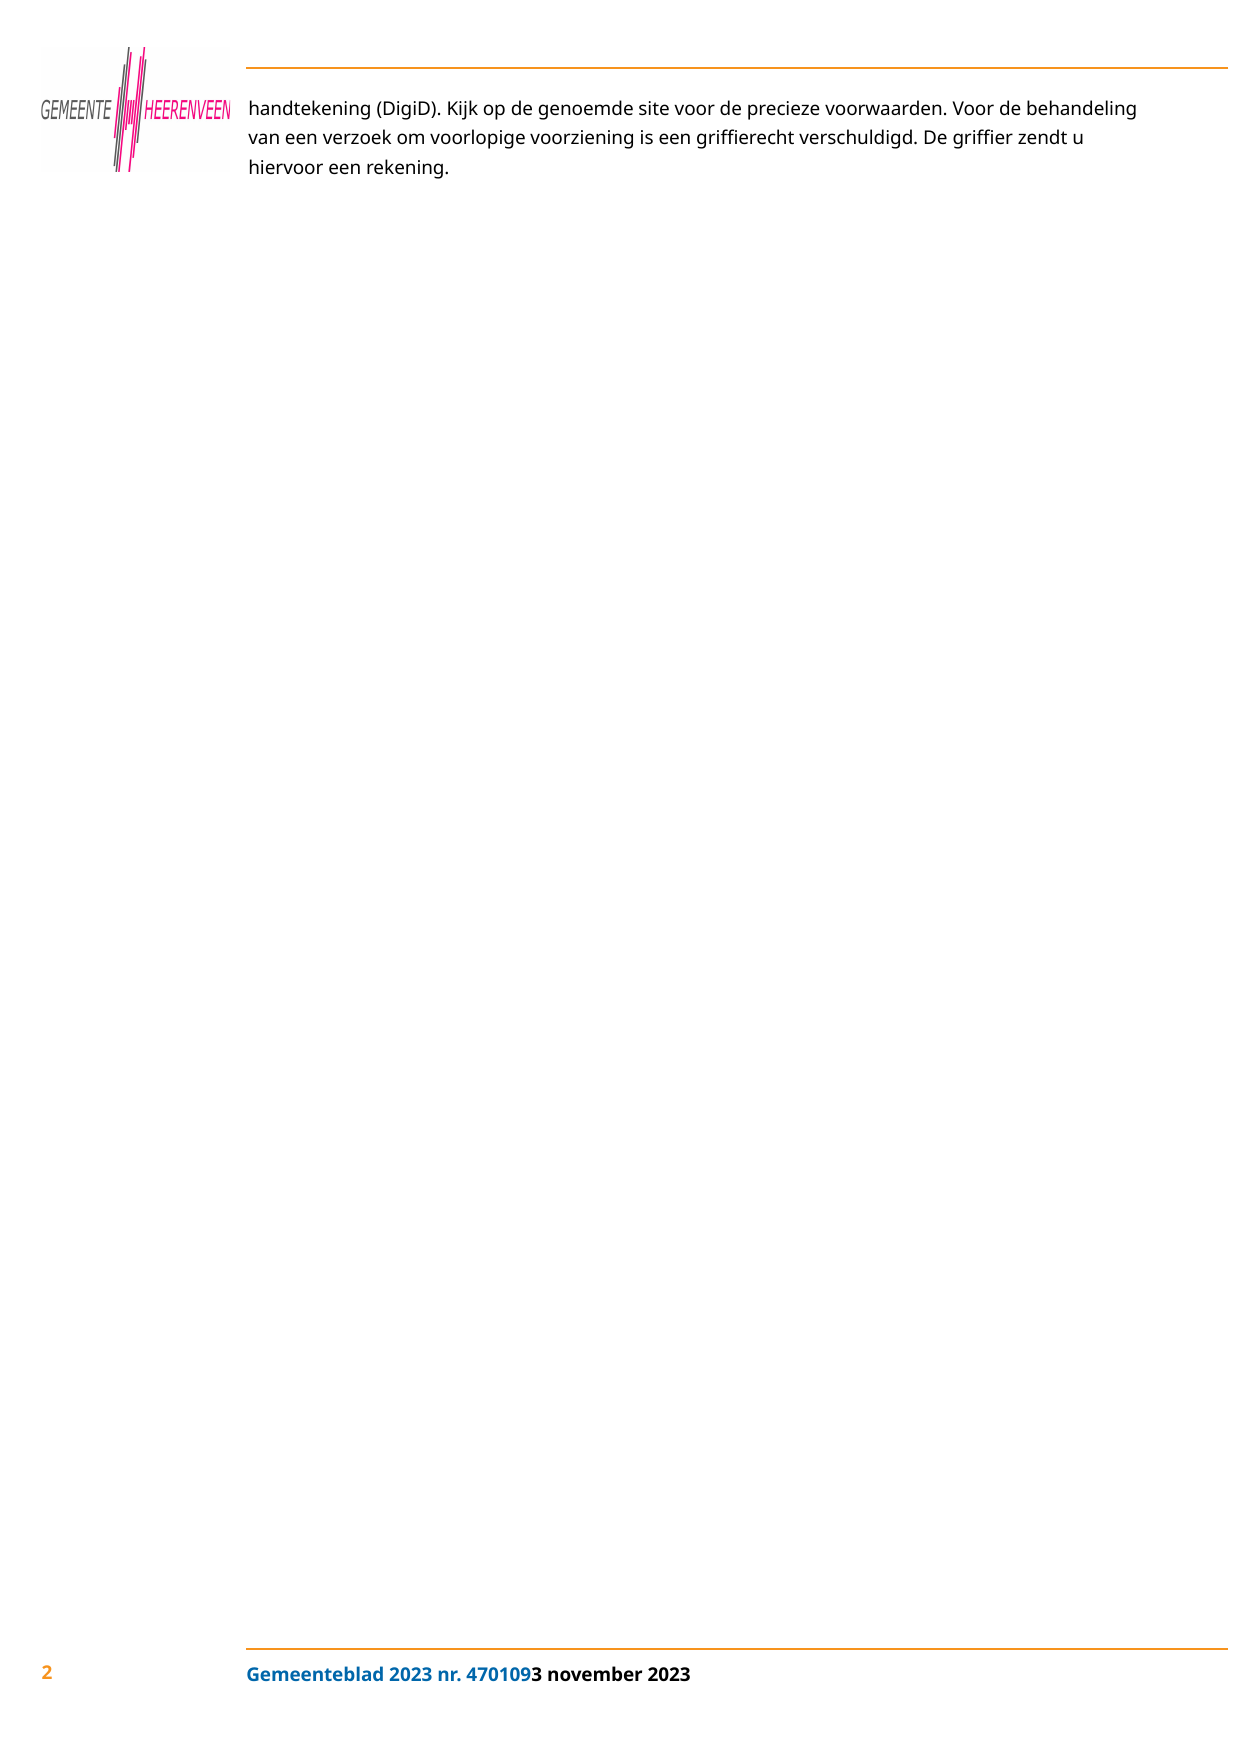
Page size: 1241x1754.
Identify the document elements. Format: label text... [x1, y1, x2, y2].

text handtekening (DigiD). Kijk op de genoemde site voor de precieze voorwaarden. Voor de behandeling van een verzoek om voorlopige voorziening is een griffierecht verschuldigd. De griffier zendt u hiervoor een rekening. [248, 95, 1152, 180]
picture [41, 47, 231, 172]
